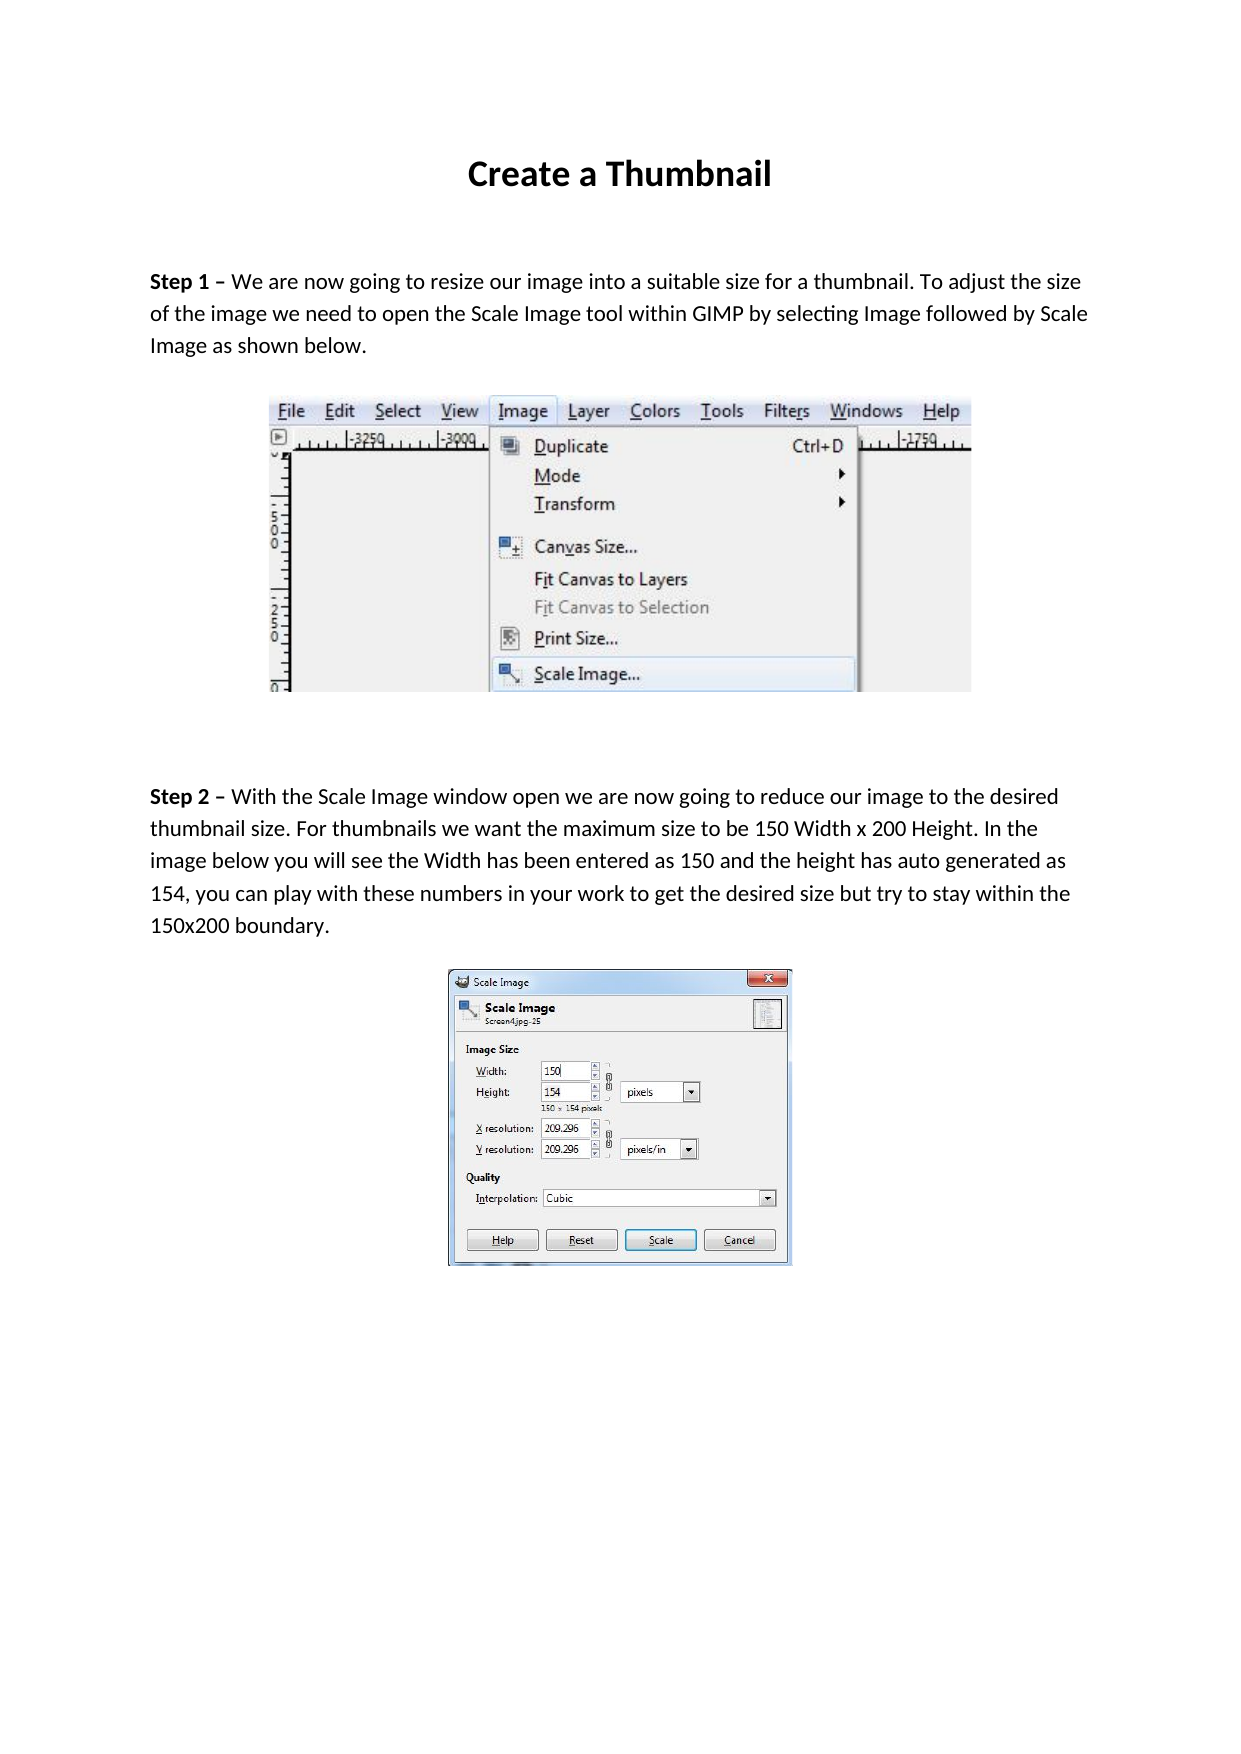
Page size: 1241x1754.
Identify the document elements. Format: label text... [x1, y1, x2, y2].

picture [448, 969, 793, 1266]
text Step 2 – With the Scale Image window open we are now going to reduce our image to the desired thumbnail size. For thumbnails we want the maximum size to be 150 Width x 200 Height. In the image below you will see the Width has been entered as 150 and the height has auto generated as 154, you can play with these numbers in your work to get the desired size but try to stay within the 150x200 boundary. [150, 782, 1090, 939]
text Create a Thumbnail [150, 150, 1090, 196]
text Step 1 – We are now going to resize our image into a suitable size for a thumbnail. To adjust the size of the image we need to open the Scale Image tool within GIMP by selecting Image followed by Scale Image as shown below. [150, 267, 1090, 359]
picture [268, 395, 972, 692]
